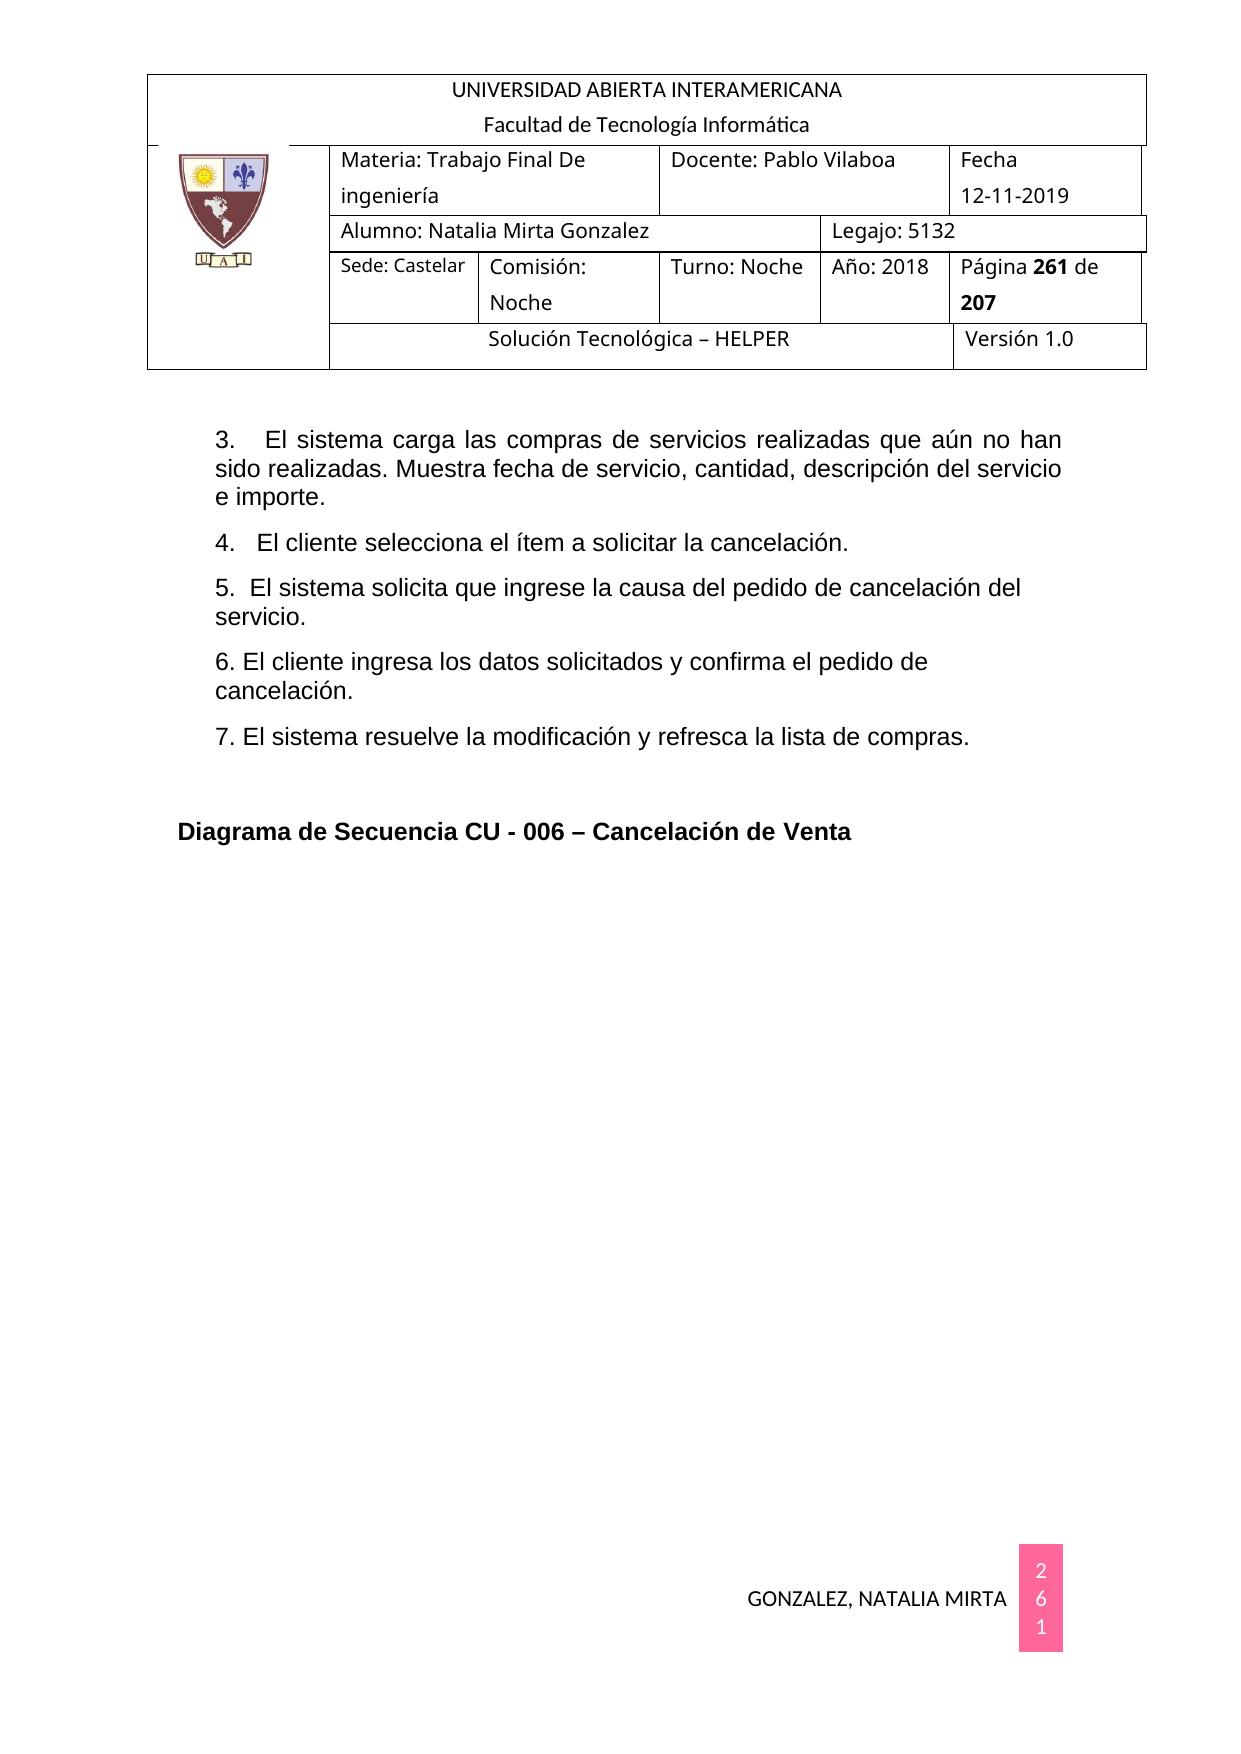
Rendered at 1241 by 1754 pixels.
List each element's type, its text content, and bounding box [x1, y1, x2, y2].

text 5. El sistema solicita que ingrese la causa del pedido de cancelación del servicio. [215, 573, 1063, 631]
text 3. El sistema carga las compras de servicios realizadas que aún no han sido realizadas. Muestra fecha de servicio, cantidad, descripción del servicio e importe. [215, 425, 1063, 511]
subtitle Diagrama de Secuencia CU - 006 – Cancelación de Venta [177, 817, 1063, 845]
text 4. El cliente selecciona el ítem a solicitar la cancelación. [215, 528, 1063, 557]
text 6. El cliente ingresa los datos solicitados y confirma el pedido de cancelación. [215, 647, 1063, 705]
text 7. El sistema resuelve la modificación y refresca la lista de compras. [215, 722, 1063, 750]
